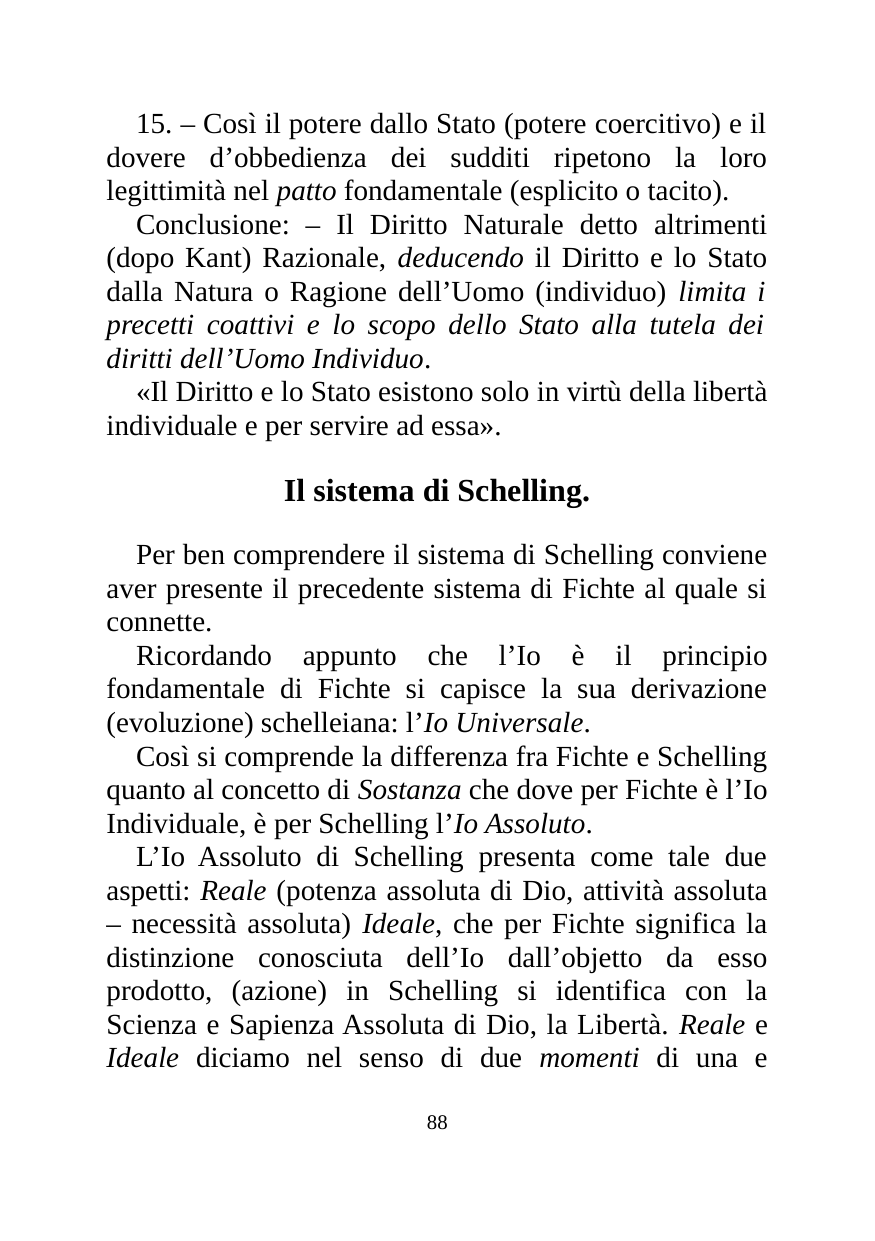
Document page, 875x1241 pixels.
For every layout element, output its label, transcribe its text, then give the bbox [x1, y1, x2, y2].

text Così si comprende la differenza fra Fichte e Schelling quanto al concetto di Sostanza che dove per Fichte è l’Io Individuale, è per Schelling l’Io Assoluto. [106, 739, 768, 839]
text 15. – Così il potere dallo Stato (potere coercitivo) e il dovere d’obbedienza dei sudditi ripetono la loro legittimità nel patto fondamentale (esplicito o tacito). [106, 106, 768, 207]
subtitle Il sistema di Schelling. [106, 471, 768, 508]
text «Il Diritto e lo Stato esistono solo in virtù della libertà individuale e per servire ad essa». [106, 374, 768, 442]
text Conclusione: – Il Diritto Naturale detto altrimenti (dopo Kant) Razionale, deducendo il Diritto e lo Stato dalla Natura o Ragione dell’Uomo (individuo) limita i precetti coattivi e lo scopo dello Stato alla tutela dei diritti dell’Uomo Individuo. [106, 207, 768, 374]
text L’Io Assoluto di Schelling presenta come tale due aspetti: Reale (potenza assoluta di Dio, attività assoluta – necessità assoluta) Ideale, che per Fichte significa la distinzione conosciuta dell’Io dall’objetto da esso prodotto, (azione) in Schelling si identifica con la Scienza e Sapienza Assoluta di Dio, la Libertà. Reale e Ideale diciamo nel senso di due momenti di una e [106, 839, 768, 1074]
text Ricordando appunto che l’Io è il principio fondamentale di Fichte si capisce la sua derivazione (evoluzione) schelleiana: l’Io Universale. [106, 638, 768, 739]
text Per ben comprendere il sistema di Schelling conviene aver presente il precedente sistema di Fichte al quale si connette. [106, 537, 768, 638]
